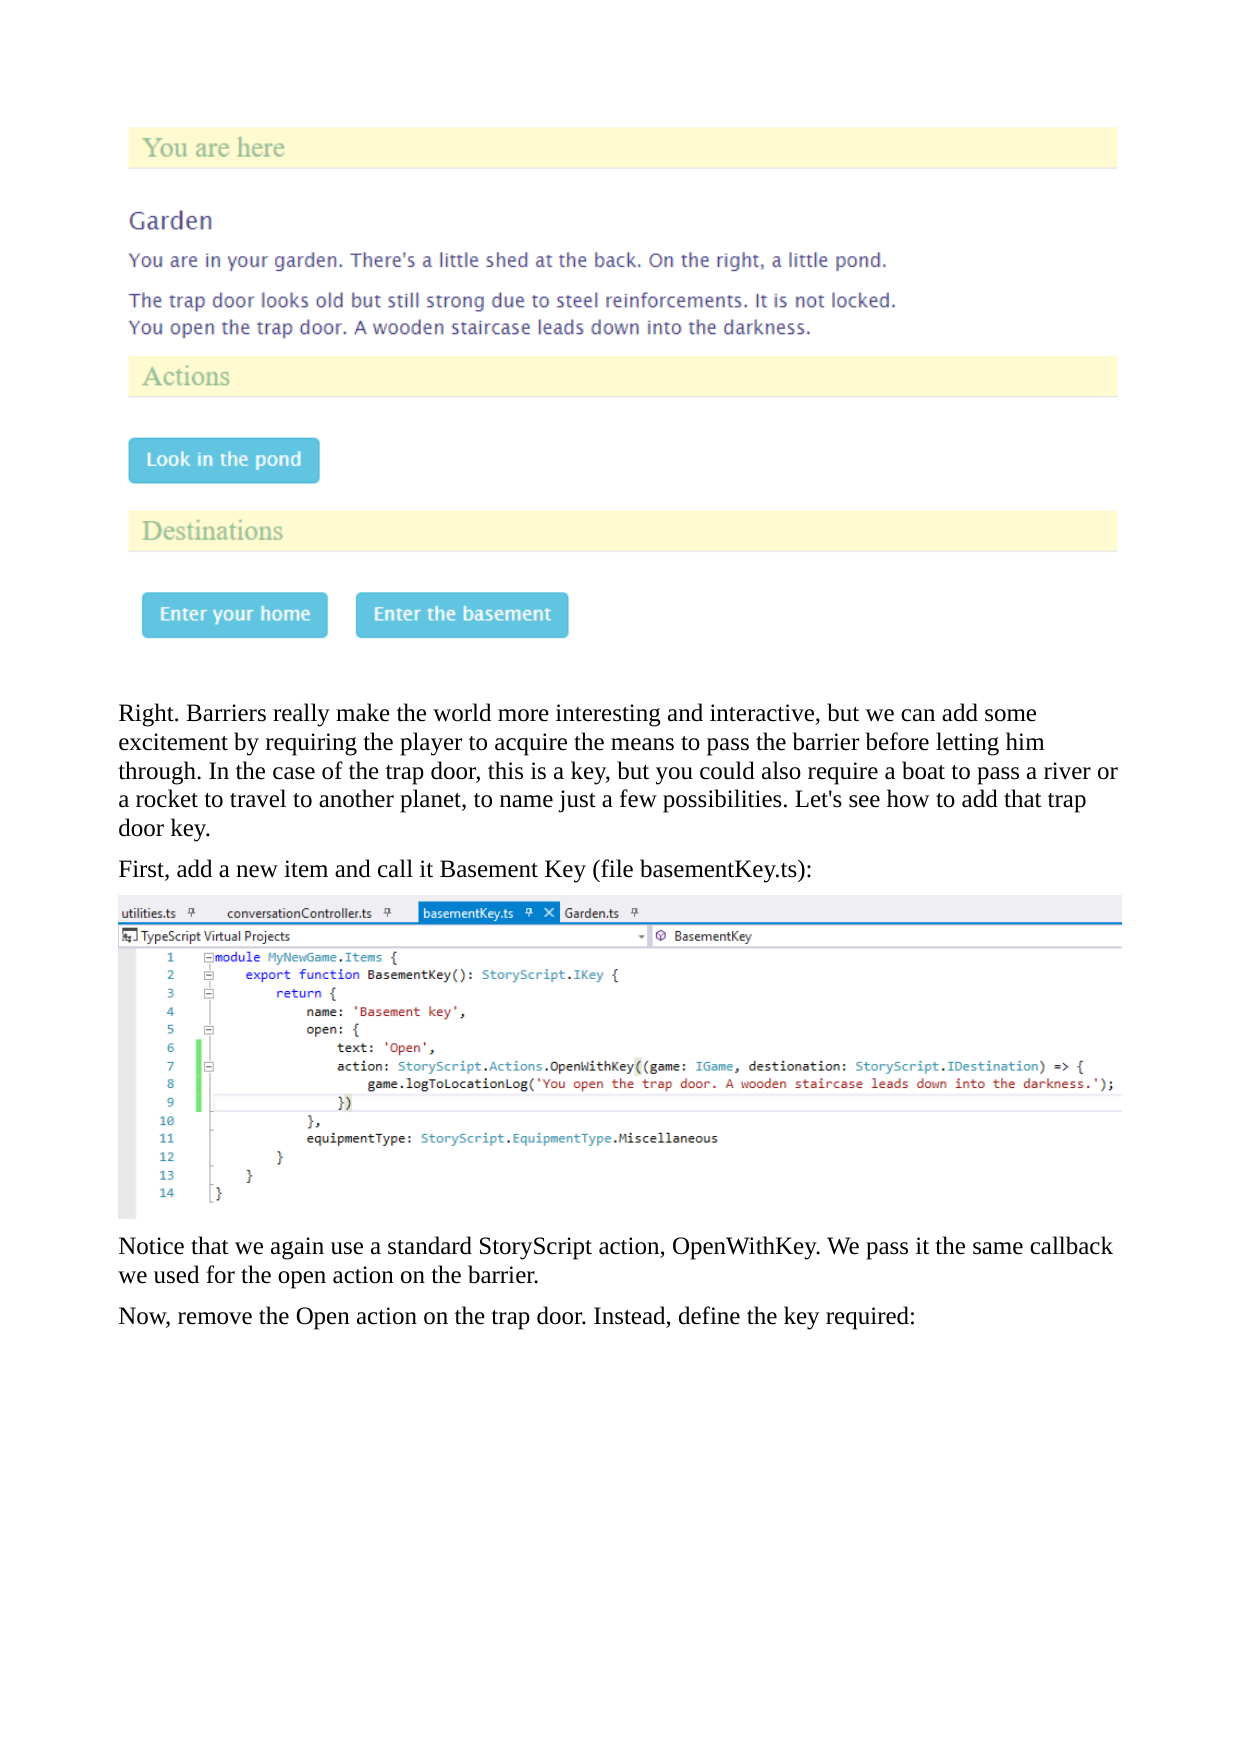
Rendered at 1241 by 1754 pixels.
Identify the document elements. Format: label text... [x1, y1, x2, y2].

text Now, remove the Open action on the trap door. Instead, define the key required: [118, 1301, 1122, 1330]
text First, add a new item and call it Basement Key (file basementKey.ts): [118, 854, 1122, 883]
picture [118, 118, 1123, 657]
text Notice that we again use a standard StoryScript action, OpenWithKey. We pass it the same callback we used for the open action on the barrier. [118, 1231, 1122, 1289]
text Right. Barriers really make the world more interesting and interactive, but we can add some excitement by requiring the player to acquire the means to pass the barrier before letting him through. In the case of the trap door, this is a key, but you could also require a boat to pass a river or a rocket to travel to another planet, to name just a few possibilities. Let's see how to add that trap door key. [118, 698, 1122, 842]
picture [118, 895, 1123, 1219]
